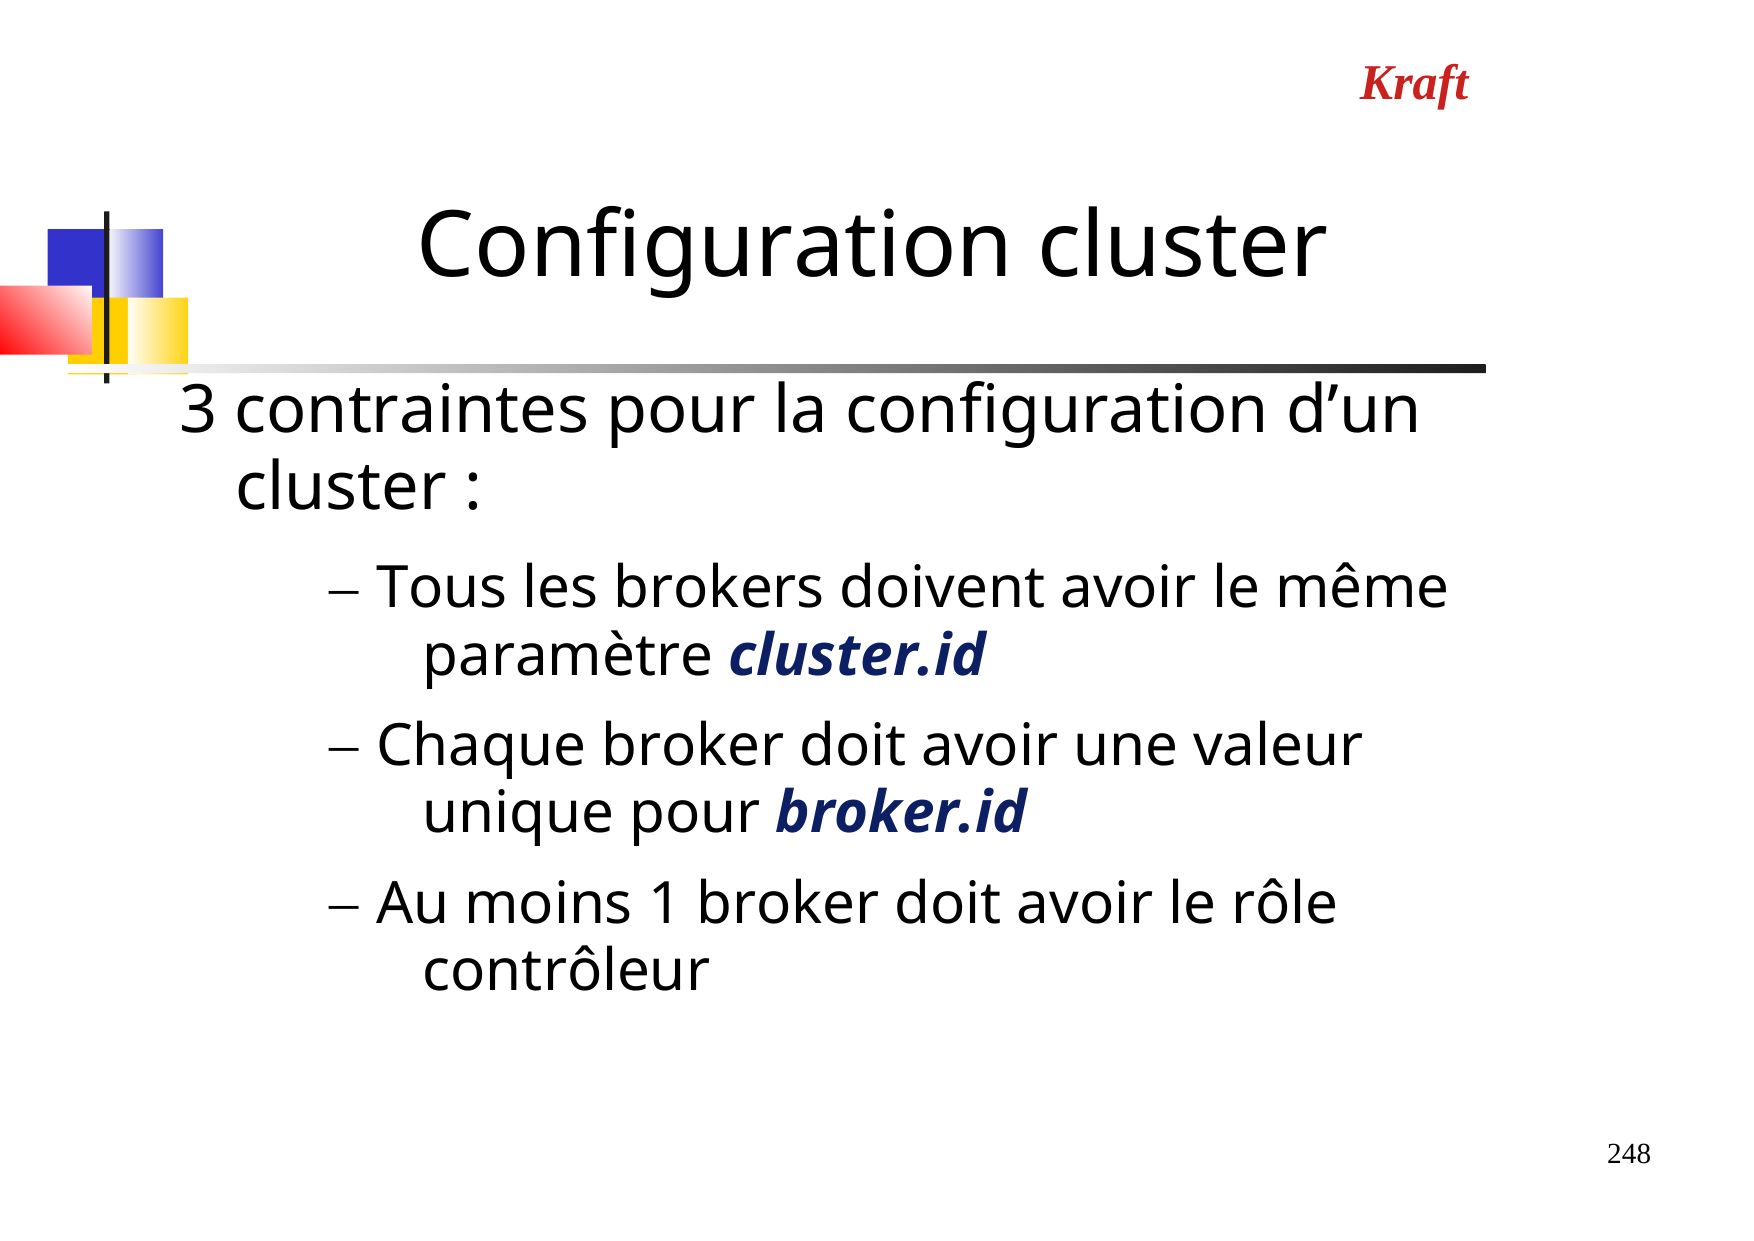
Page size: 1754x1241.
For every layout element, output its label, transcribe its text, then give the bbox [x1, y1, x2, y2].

text_box Kraft [1345, 46, 1484, 119]
title Configuration cluster [179, 139, 1567, 351]
list 3 contraintes pour la configuration d’un cluster : Tous les brokers doivent avoir le même paramètre cluster.id Chaque broker doit avoir une valeur unique pour broker.id Au moins 1 broker doit avoir le rôle contrôleur [179, 371, 1567, 1091]
